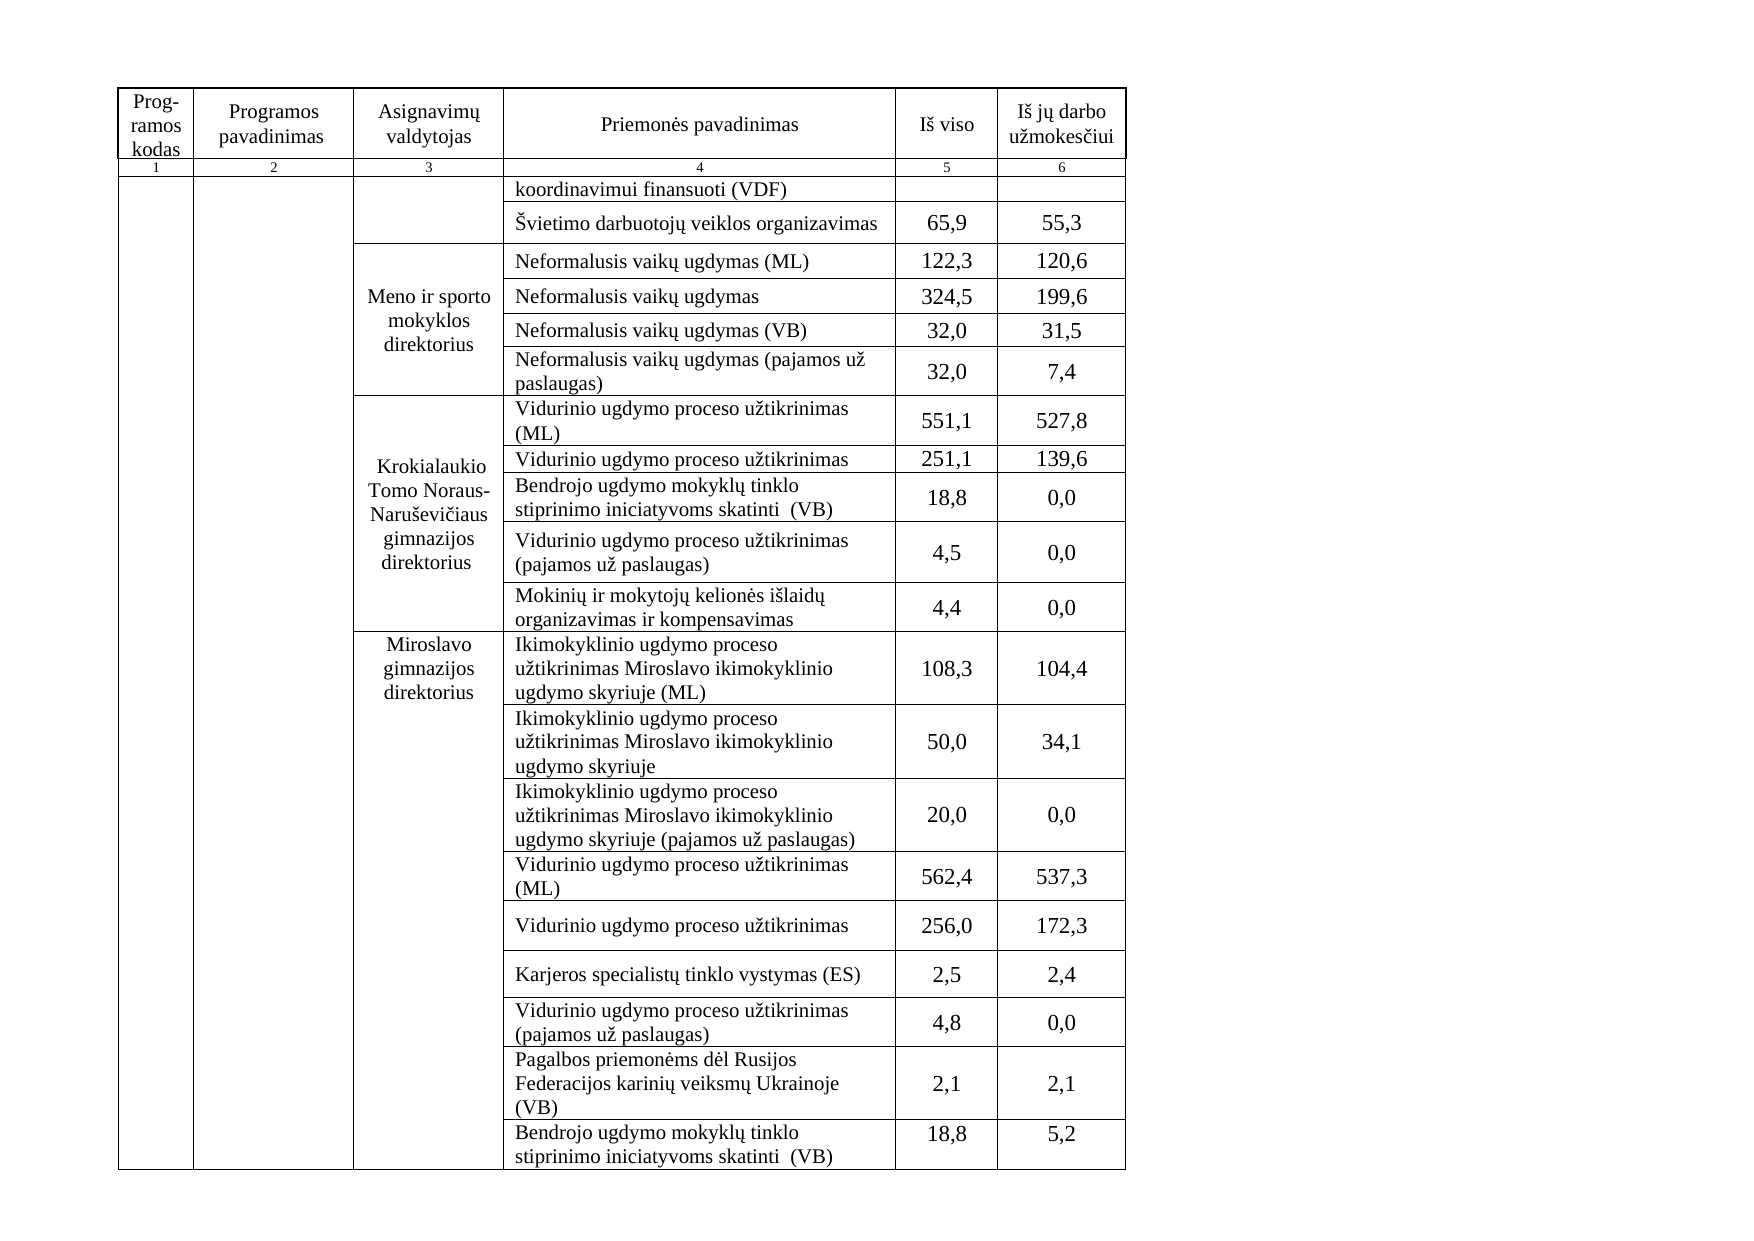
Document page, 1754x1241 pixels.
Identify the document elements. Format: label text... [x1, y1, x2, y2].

table_cell 55,3 [998, 202, 1125, 243]
table_cell 0,0 [998, 998, 1125, 1046]
table_cell Vidurinio ugdymo proceso užtikrinimas (pajamos už paslaugas) [504, 522, 895, 582]
table_cell [1126, 313, 1149, 346]
table_cell [1126, 278, 1149, 313]
table_cell 3 [354, 159, 503, 176]
table_cell [1126, 704, 1149, 778]
table_cell [1126, 631, 1149, 704]
table_cell 32,0 [896, 347, 997, 395]
table_cell 4,4 [896, 583, 997, 631]
table_cell Neformalusis vaikų ugdymas [504, 279, 895, 313]
table_cell 32,0 [896, 314, 997, 346]
table_cell [1126, 158, 1149, 176]
table_cell 34,1 [998, 705, 1125, 778]
table_cell Vidurinio ugdymo proceso užtikrinimas (pajamos už paslaugas) [504, 998, 895, 1046]
table_cell 4,5 [896, 522, 997, 582]
table_header Iš jų darbo užmokesčiui [998, 89, 1125, 158]
table_header Iš viso [896, 89, 997, 158]
table_cell Neformalusis vaikų ugdymas (pajamos už paslaugas) [504, 347, 895, 395]
table_cell 120,6 [998, 244, 1125, 277]
table_cell 0,0 [998, 473, 1125, 521]
table_cell [1126, 851, 1149, 900]
table_cell 4,8 [896, 998, 997, 1046]
table_cell [1126, 1119, 1149, 1168]
table_header Programos pavadinimas [194, 89, 353, 158]
table_cell koordinavimui finansuoti (VDF) [504, 177, 895, 201]
table_cell 139,6 [998, 446, 1125, 472]
table_cell [1126, 176, 1149, 201]
table_cell 18,8 [896, 1120, 997, 1168]
table_cell 0,0 [998, 522, 1125, 582]
table_cell Švietimo darbuotojų veiklos organizavimas [504, 202, 895, 243]
table_cell Karjeros specialistų tinklo vystymas (ES) [504, 951, 895, 997]
table_cell 6 [998, 159, 1125, 176]
table_cell Vidurinio ugdymo proceso užtikrinimas [504, 901, 895, 950]
table_cell Meno ir sporto mokyklos direktorius [354, 244, 503, 395]
table_cell 2,5 [896, 951, 997, 997]
table_cell [1126, 582, 1149, 631]
table_cell 562,4 [896, 852, 997, 900]
table_cell [1126, 1046, 1149, 1119]
table_cell [1126, 201, 1149, 243]
table_cell [1126, 346, 1149, 395]
table_cell 50,0 [896, 705, 997, 778]
table_cell Bendrojo ugdymo mokyklų tinklo stiprinimo iniciatyvoms skatinti (VB) [504, 473, 895, 521]
table_cell 1 [119, 159, 193, 176]
table_cell 0,0 [998, 779, 1125, 851]
table_cell 256,0 [896, 901, 997, 950]
table_cell [1126, 997, 1149, 1046]
table_cell [1126, 521, 1149, 582]
table_cell [1126, 778, 1149, 851]
table_cell 2 [194, 159, 353, 176]
table_cell Vidurinio ugdymo proceso užtikrinimas (ML) [504, 396, 895, 444]
table_cell 527,8 [998, 396, 1125, 444]
table_cell 4 [504, 159, 895, 176]
table_cell [1126, 900, 1149, 950]
table_cell Miroslavo gimnazijos direktorius [354, 632, 503, 1168]
table_cell 537,3 [998, 852, 1125, 900]
table_cell 122,3 [896, 244, 997, 277]
table_cell [119, 177, 193, 1168]
table_cell Neformalusis vaikų ugdymas (VB) [504, 314, 895, 346]
table_cell Ikimokyklinio ugdymo proceso užtikrinimas Miroslavo ikimokyklinio ugdymo skyriuje (ML) [504, 632, 895, 704]
table_cell 324,5 [896, 279, 997, 313]
table_cell [1126, 243, 1149, 277]
table_cell 5,2 [998, 1120, 1125, 1168]
table_cell Neformalusis vaikų ugdymas (ML) [504, 244, 895, 277]
table_cell 199,6 [998, 279, 1125, 313]
table_cell 2,1 [896, 1047, 997, 1119]
table_cell [194, 177, 353, 1168]
table_cell [1127, 132, 1149, 158]
table_cell 551,1 [896, 396, 997, 444]
table_cell 5 [896, 159, 997, 176]
table_cell Ikimokyklinio ugdymo proceso užtikrinimas Miroslavo ikimokyklinio ugdymo skyriuje (pajamos už paslaugas) [504, 779, 895, 851]
table_cell 104,4 [998, 632, 1125, 704]
table_cell 172,3 [998, 901, 1125, 950]
table_cell Vidurinio ugdymo proceso užtikrinimas [504, 446, 895, 472]
table_cell 18,8 [896, 473, 997, 521]
table_cell Pagalbos priemonėms dėl Rusijos Federacijos karinių veiksmų Ukrainoje (VB) [504, 1047, 895, 1119]
table_cell [354, 177, 503, 243]
table_header Asignavimų valdytojas [354, 89, 503, 158]
table_header [1127, 87, 1149, 132]
table_cell [1126, 395, 1149, 444]
table_cell 251,1 [896, 446, 997, 472]
table_cell Ikimokyklinio ugdymo proceso užtikrinimas Miroslavo ikimokyklinio ugdymo skyriuje [504, 705, 895, 778]
table_cell Mokinių ir mokytojų kelionės išlaidų organizavimas ir kompensavimas [504, 583, 895, 631]
table_cell Vidurinio ugdymo proceso užtikrinimas (ML) [504, 852, 895, 900]
table_cell 7,4 [998, 347, 1125, 395]
table_cell [1126, 472, 1149, 521]
table_cell [1126, 950, 1149, 997]
table_cell 0,0 [998, 583, 1125, 631]
table_cell 31,5 [998, 314, 1125, 346]
table_cell 2,4 [998, 951, 1125, 997]
table_cell 108,3 [896, 632, 997, 704]
table_cell Krokialaukio Tomo Noraus-Naruševičiaus gimnazijos direktorius [354, 396, 503, 631]
table_cell 2,1 [998, 1047, 1125, 1119]
table_cell [896, 177, 997, 201]
table_cell Bendrojo ugdymo mokyklų tinklo stiprinimo iniciatyvoms skatinti (VB) [504, 1120, 895, 1168]
table_cell 20,0 [896, 779, 997, 851]
table_header Prog-ramos kodas [119, 89, 193, 158]
table_header Priemonės pavadinimas [504, 89, 895, 158]
table_cell [1126, 445, 1149, 472]
table_cell [998, 177, 1125, 201]
table_cell 65,9 [896, 202, 997, 243]
